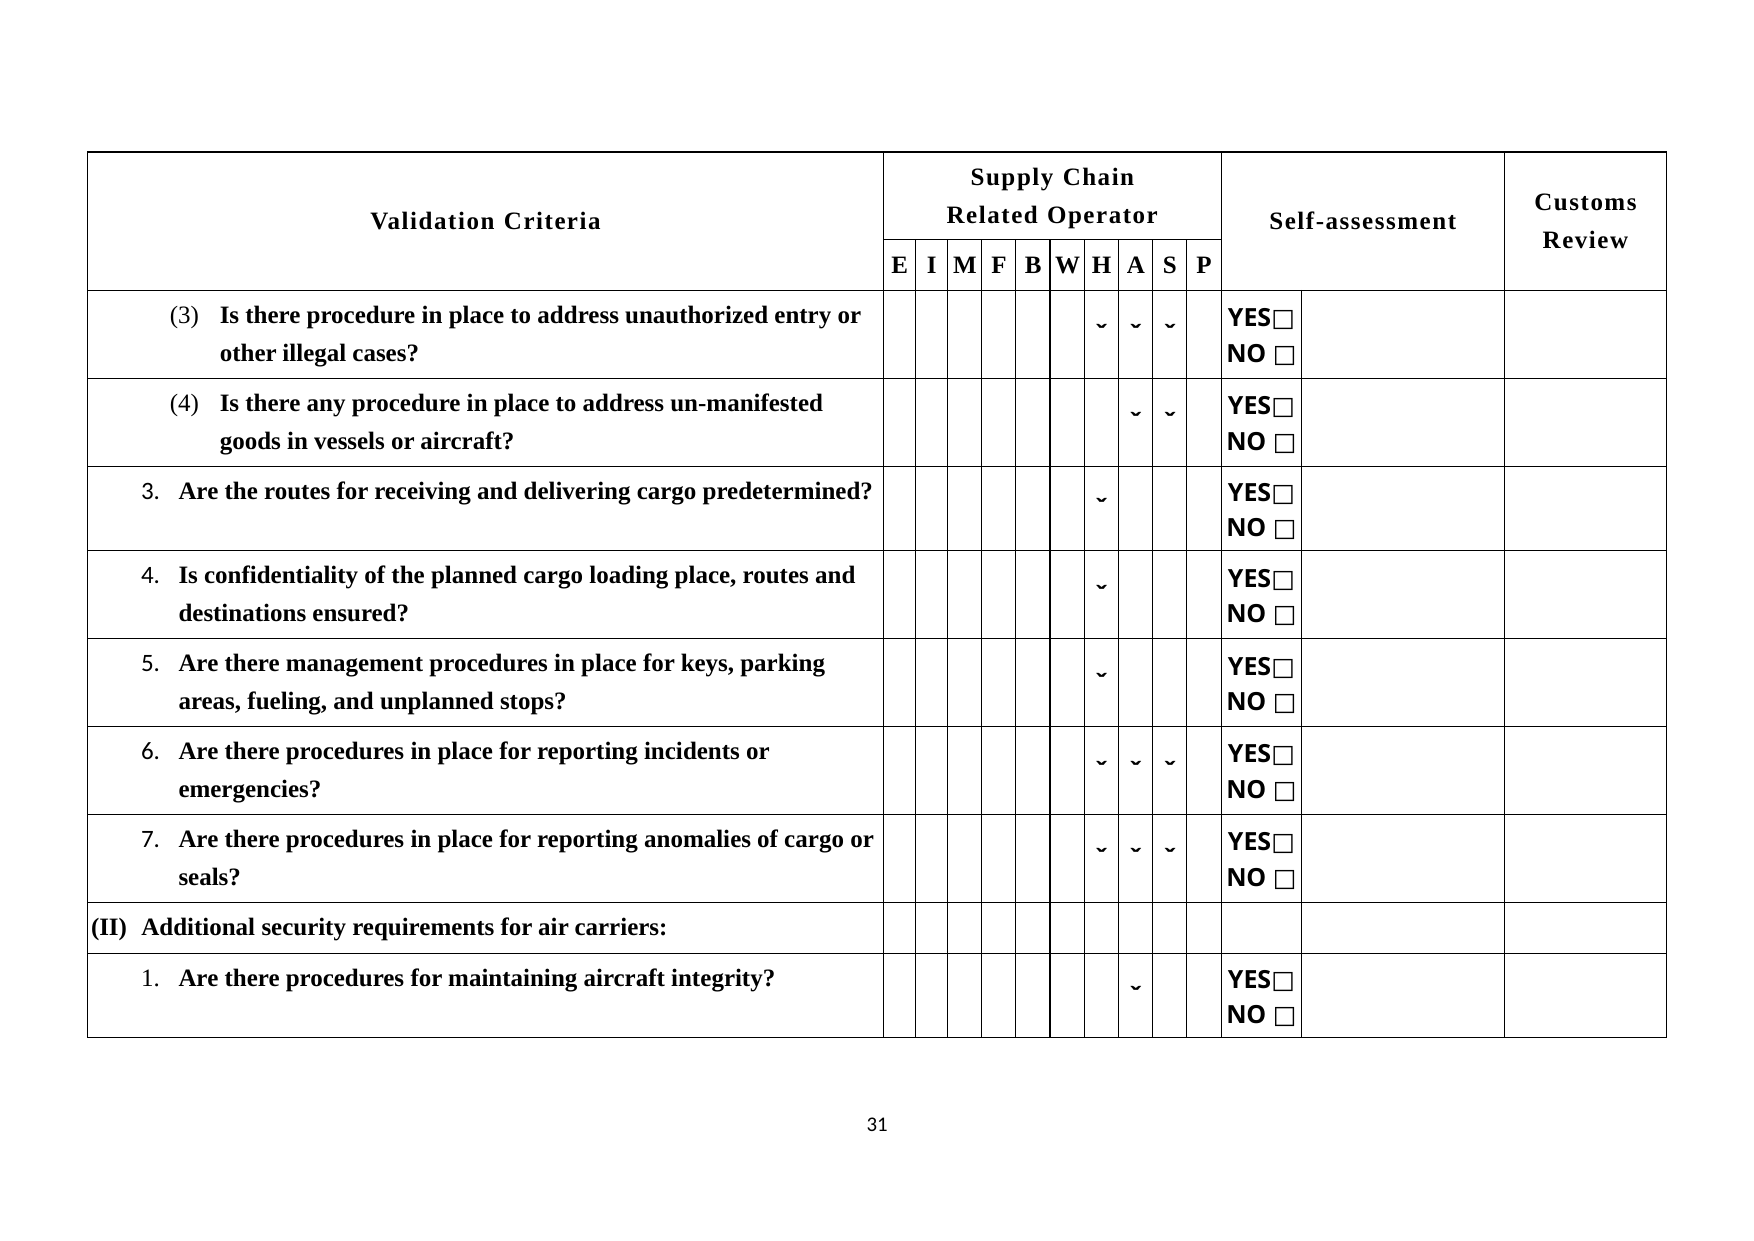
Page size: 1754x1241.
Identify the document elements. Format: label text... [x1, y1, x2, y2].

table_cell S [1153, 240, 1186, 290]
table_cell [884, 727, 915, 814]
table_cell [948, 815, 981, 902]
table_cell [916, 379, 947, 466]
table_cell [1051, 551, 1084, 638]
table_cell [884, 551, 915, 638]
table_cell [1051, 291, 1084, 378]
table_cell ˇ [1085, 727, 1118, 814]
table_cell [948, 954, 981, 1037]
table_header Customs Review [1505, 153, 1666, 290]
table_header Self-assessment [1222, 153, 1504, 290]
table_cell M [948, 240, 981, 290]
table_cell [1016, 551, 1049, 638]
table_cell [982, 467, 1015, 550]
table_cell [1505, 291, 1666, 378]
table_cell [884, 815, 915, 902]
table_cell Are the routes for receiving and delivering cargo predetermined? [88, 467, 883, 550]
table_cell [982, 379, 1015, 466]
table_cell [1016, 815, 1049, 902]
table_cell Are there management procedures in place for keys, parking areas, fueling, and unplanned stops? [88, 639, 883, 726]
table_cell ˇ [1119, 954, 1152, 1037]
table_cell ˇ [1085, 551, 1118, 638]
table_cell [1505, 903, 1666, 953]
table_cell [1085, 954, 1118, 1037]
table_cell [1505, 639, 1666, 726]
table_cell [1153, 903, 1186, 953]
table_cell ˇ [1153, 379, 1186, 466]
table_cell [982, 815, 1015, 902]
table_cell [1016, 467, 1049, 550]
table_cell Is confidentiality of the planned cargo loading place, routes and destinations ensured? [88, 551, 883, 638]
table_cell [916, 291, 947, 378]
table_cell [1085, 379, 1118, 466]
table_cell [1153, 467, 1186, 550]
table_cell [982, 954, 1015, 1037]
table_cell P [1187, 240, 1221, 290]
table_cell [1153, 954, 1186, 1037]
table_cell YES□ NO □ [1222, 291, 1301, 378]
table_cell Additional security requirements for air carriers: [88, 903, 883, 953]
table_cell ˇ [1153, 815, 1186, 902]
table_cell [1187, 954, 1221, 1037]
table_cell [1051, 379, 1084, 466]
table_cell [916, 727, 947, 814]
table_cell F [982, 240, 1015, 290]
table_cell [1153, 551, 1186, 638]
table_cell [1505, 379, 1666, 466]
table_cell [1187, 467, 1221, 550]
table_cell [1187, 379, 1221, 466]
table_cell [1119, 467, 1152, 550]
table_cell [982, 551, 1015, 638]
table_cell [1302, 551, 1504, 638]
table_cell [982, 903, 1015, 953]
table_cell ˇ [1119, 291, 1152, 378]
table_cell [1016, 727, 1049, 814]
table_cell [884, 467, 915, 550]
table_cell [1153, 639, 1186, 726]
table_cell [1187, 551, 1221, 638]
table_cell [1016, 639, 1049, 726]
table_cell [916, 467, 947, 550]
table_cell YES□ NO □ [1222, 639, 1301, 726]
table_cell [1505, 467, 1666, 550]
table_cell [1187, 903, 1221, 953]
table_cell Are there procedures in place for reporting incidents or emergencies? [88, 727, 883, 814]
table_cell [948, 379, 981, 466]
table_cell [1302, 467, 1504, 550]
table_cell [916, 815, 947, 902]
table_cell YES□ NO □ [1222, 467, 1301, 550]
table_cell [916, 639, 947, 726]
table_cell [1016, 903, 1049, 953]
table_cell H [1085, 240, 1118, 290]
table_cell [1302, 379, 1504, 466]
table_cell [1016, 291, 1049, 378]
table_cell [916, 954, 947, 1037]
table_cell [1505, 954, 1666, 1037]
table_cell [1302, 815, 1504, 902]
table_cell [982, 727, 1015, 814]
table_cell [948, 639, 981, 726]
table_cell ˇ [1153, 291, 1186, 378]
table_cell [1505, 551, 1666, 638]
table_cell [884, 379, 915, 466]
table_cell [1187, 815, 1221, 902]
table_cell [1051, 815, 1084, 902]
table_cell YES□ NO □ [1222, 815, 1301, 902]
table_cell [948, 551, 981, 638]
table_cell [884, 954, 915, 1037]
table_cell YES□ NO □ [1222, 551, 1301, 638]
table_cell E [884, 240, 915, 290]
table_cell [884, 903, 915, 953]
table_cell [1302, 291, 1504, 378]
table_cell ˇ [1085, 467, 1118, 550]
table_cell [1119, 903, 1152, 953]
table_cell [1051, 727, 1084, 814]
table_cell YES□ NO □ [1222, 727, 1301, 814]
table_header Supply Chain Related Operator [884, 153, 1221, 239]
table_cell [1222, 903, 1301, 953]
table_cell [1187, 727, 1221, 814]
table_cell [948, 903, 981, 953]
table_cell ˇ [1119, 727, 1152, 814]
table_cell [948, 727, 981, 814]
table_cell ˇ [1085, 815, 1118, 902]
table_cell Are there procedures in place for reporting anomalies of cargo or seals? [88, 815, 883, 902]
table_cell A [1119, 240, 1152, 290]
table_cell [1302, 954, 1504, 1037]
table_cell [1302, 727, 1504, 814]
table_cell [1187, 639, 1221, 726]
table_cell [1187, 291, 1221, 378]
table_cell [1016, 954, 1049, 1037]
table_header Validation Criteria [88, 153, 883, 290]
table_cell [1051, 639, 1084, 726]
table_cell ˇ [1119, 815, 1152, 902]
table_cell ˇ [1085, 639, 1118, 726]
table_cell Are there procedures for maintaining aircraft integrity? [88, 954, 883, 1037]
table_cell [1119, 639, 1152, 726]
table_cell W [1051, 240, 1084, 290]
table_cell YES□ NO □ [1222, 379, 1301, 466]
table_cell Is there any procedure in place to address un-manifested goods in vessels or aircraft? [88, 379, 883, 466]
table_cell [916, 903, 947, 953]
table_cell [1302, 639, 1504, 726]
table_cell B [1016, 240, 1049, 290]
table_cell ˇ [1119, 379, 1152, 466]
table_cell [1051, 954, 1084, 1037]
table_cell [1505, 727, 1666, 814]
table_cell [884, 639, 915, 726]
table_cell [1119, 551, 1152, 638]
table_cell [948, 291, 981, 378]
table_cell [1016, 379, 1049, 466]
table_cell ˇ [1153, 727, 1186, 814]
table_cell [1051, 467, 1084, 550]
table_cell [982, 291, 1015, 378]
table_cell [884, 291, 915, 378]
table_cell [982, 639, 1015, 726]
table_cell [916, 551, 947, 638]
table_cell [1505, 815, 1666, 902]
table_cell I [916, 240, 947, 290]
table_cell YES□ NO □ [1222, 954, 1301, 1037]
table_cell [1085, 903, 1118, 953]
table_cell [1302, 903, 1504, 953]
table_cell Is there procedure in place to address unauthorized entry or other illegal cases? [88, 291, 883, 378]
table_cell [1051, 903, 1084, 953]
table_cell [948, 467, 981, 550]
table_cell ˇ [1085, 291, 1118, 378]
